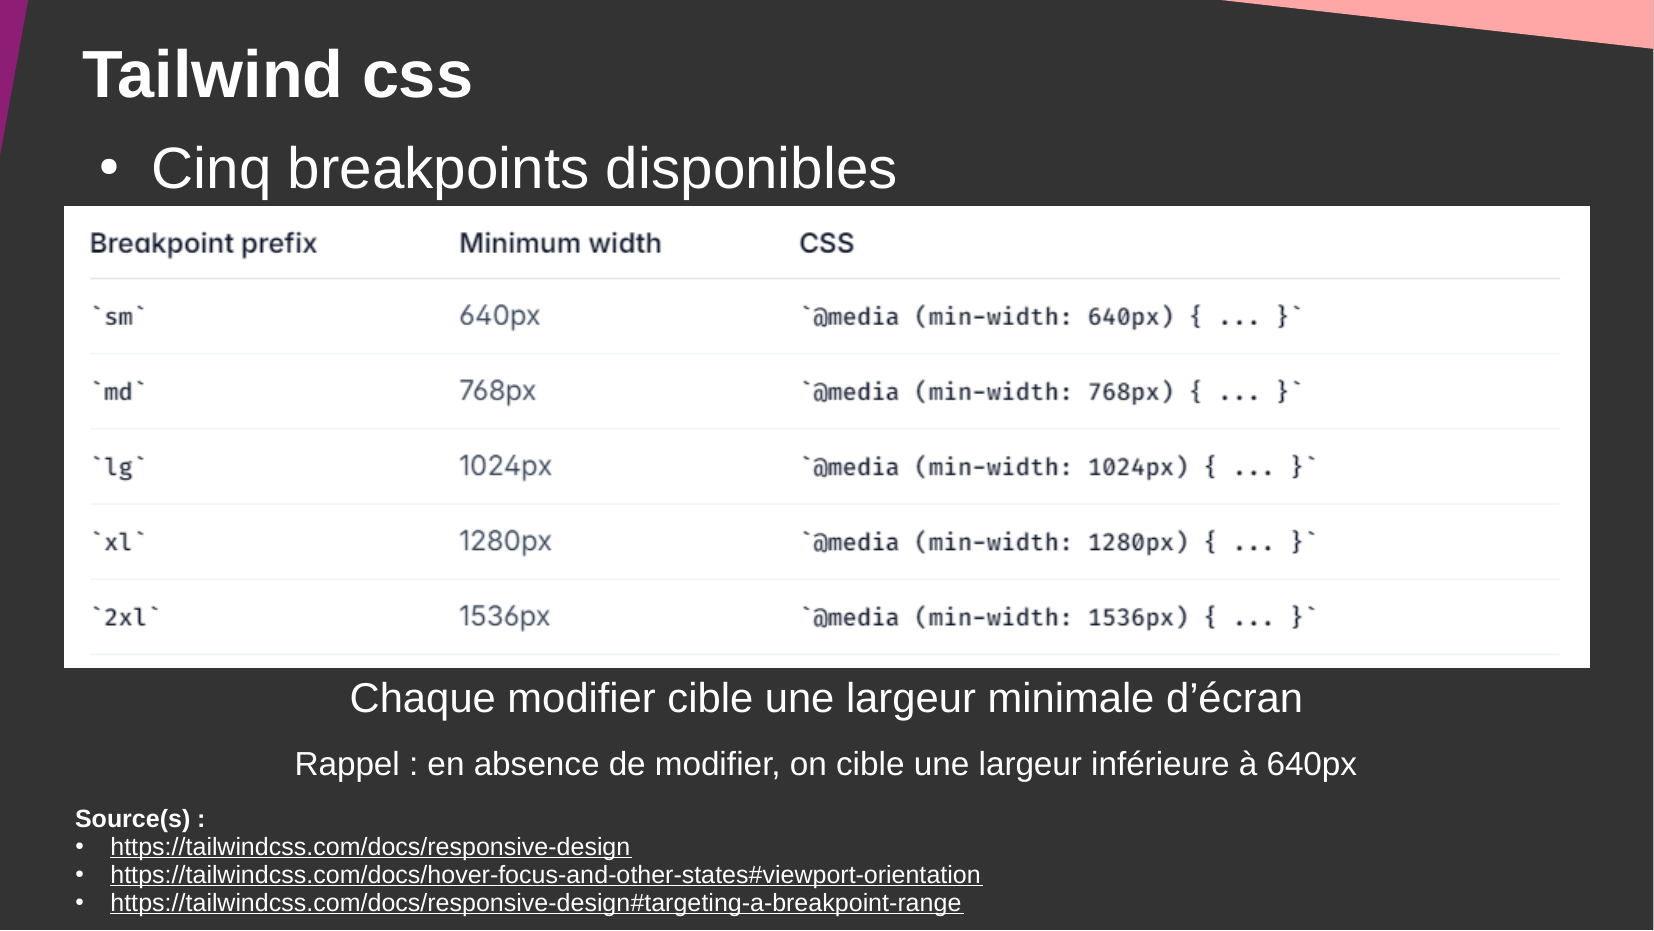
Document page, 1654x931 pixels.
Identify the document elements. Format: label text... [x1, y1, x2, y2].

picture [64, 206, 1590, 668]
list Cinq breakpoints disponibles [80, 135, 1605, 213]
text_box Rappel : en absence de modifier, on cible une largeur inférieure à 640px [191, 738, 1462, 792]
text_box Chaque modifier cible une largeur minimale d’écran [253, 667, 1400, 729]
title Tailwind css [82, 37, 1571, 122]
text_box Source(s) : https://tailwindcss.com/docs/responsive-design https://tailwindcss.com/docs/hover-focus-and-other-states#viewport-orientation https://tailwindcss.com/docs/responsive-design#targeting-a-breakpoint-range [60, 797, 1546, 925]
text_box [1220, 0, 1654, 49]
text_box [0, 0, 29, 156]
